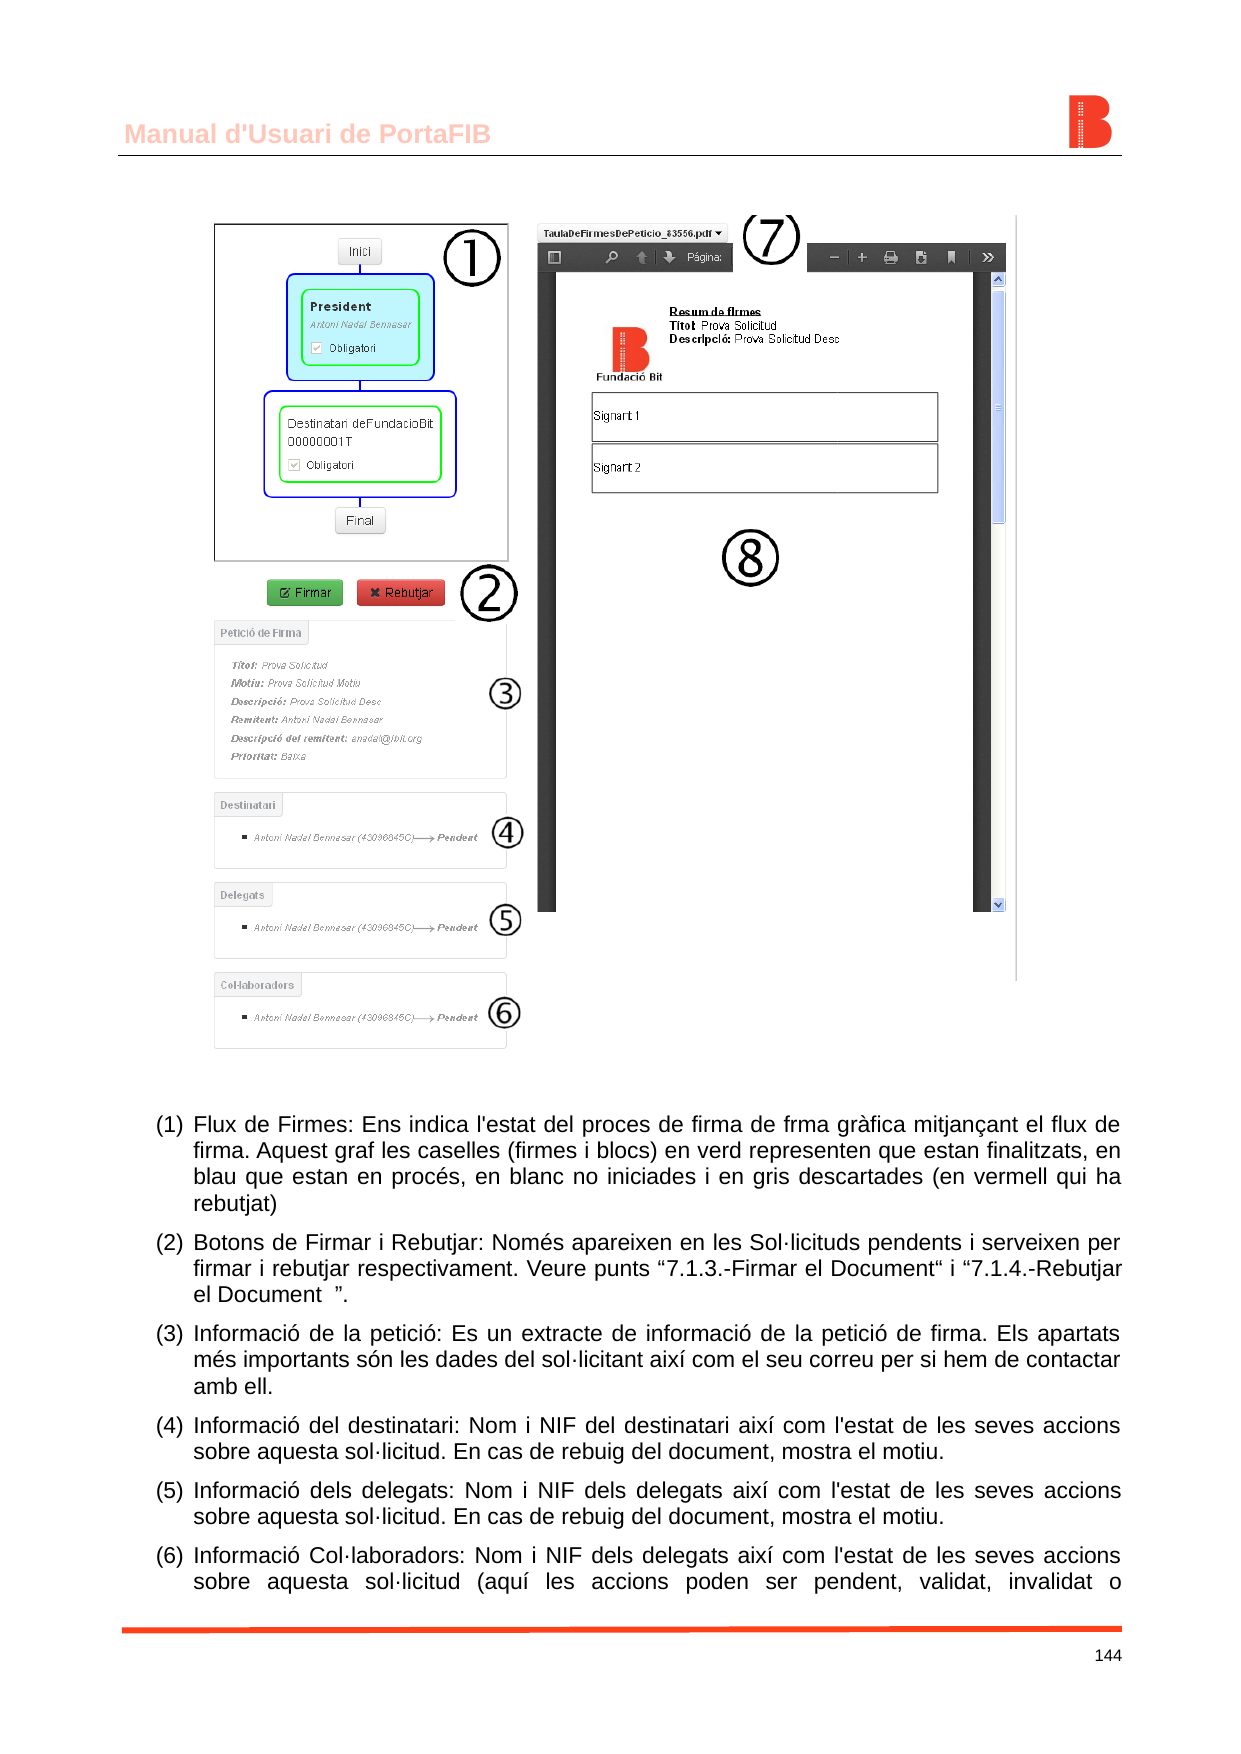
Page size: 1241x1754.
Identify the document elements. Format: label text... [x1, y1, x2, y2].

list Informació de la petició: Es un extracte de informació de la petició de firma. Els apartats més importants són les dades del sol·licitant així com el seu correu per si hem de contactar amb ell. [156, 1320, 1122, 1399]
picture [206, 215, 1034, 1060]
list Informació Col·laboradors: Nom i NIF dels delegats així com l'estat de les seves accions sobre aquesta sol·licitud (aquí les accions poden ser pendent, validat, invalidat o [156, 1542, 1122, 1595]
list Informació del destinatari: Nom i NIF del destinatari així com l'estat de les seves accions sobre aquesta sol·licitud. En cas de rebuig del document, mostra el motiu. [156, 1412, 1122, 1464]
list Botons de Firmar i Rebutjar: Només apareixen en les Sol·licituds pendents i serveixen per firmar i rebutjar respectivament. Veure punts “7.1.3.-Firmar el Document“ i “7.1.4.-Rebutjar el Document ”. [156, 1228, 1122, 1307]
list Flux de Firmes: Ens indica l'estat del proces de firma de frma gràfica mitjançant el flux de firma. Aquest graf les caselles (firmes i blocs) en verd representen que estan finalitzats, en blau que estan en procés, en blanc no iniciades i en gris descartades (en vermell qui ha rebutjat) [156, 1111, 1122, 1216]
picture [1063, 94, 1117, 150]
list Informació dels delegats: Nom i NIF dels delegats així com l'estat de les seves accions sobre aquesta sol·licitud. En cas de rebuig del document, mostra el motiu. [156, 1477, 1122, 1529]
